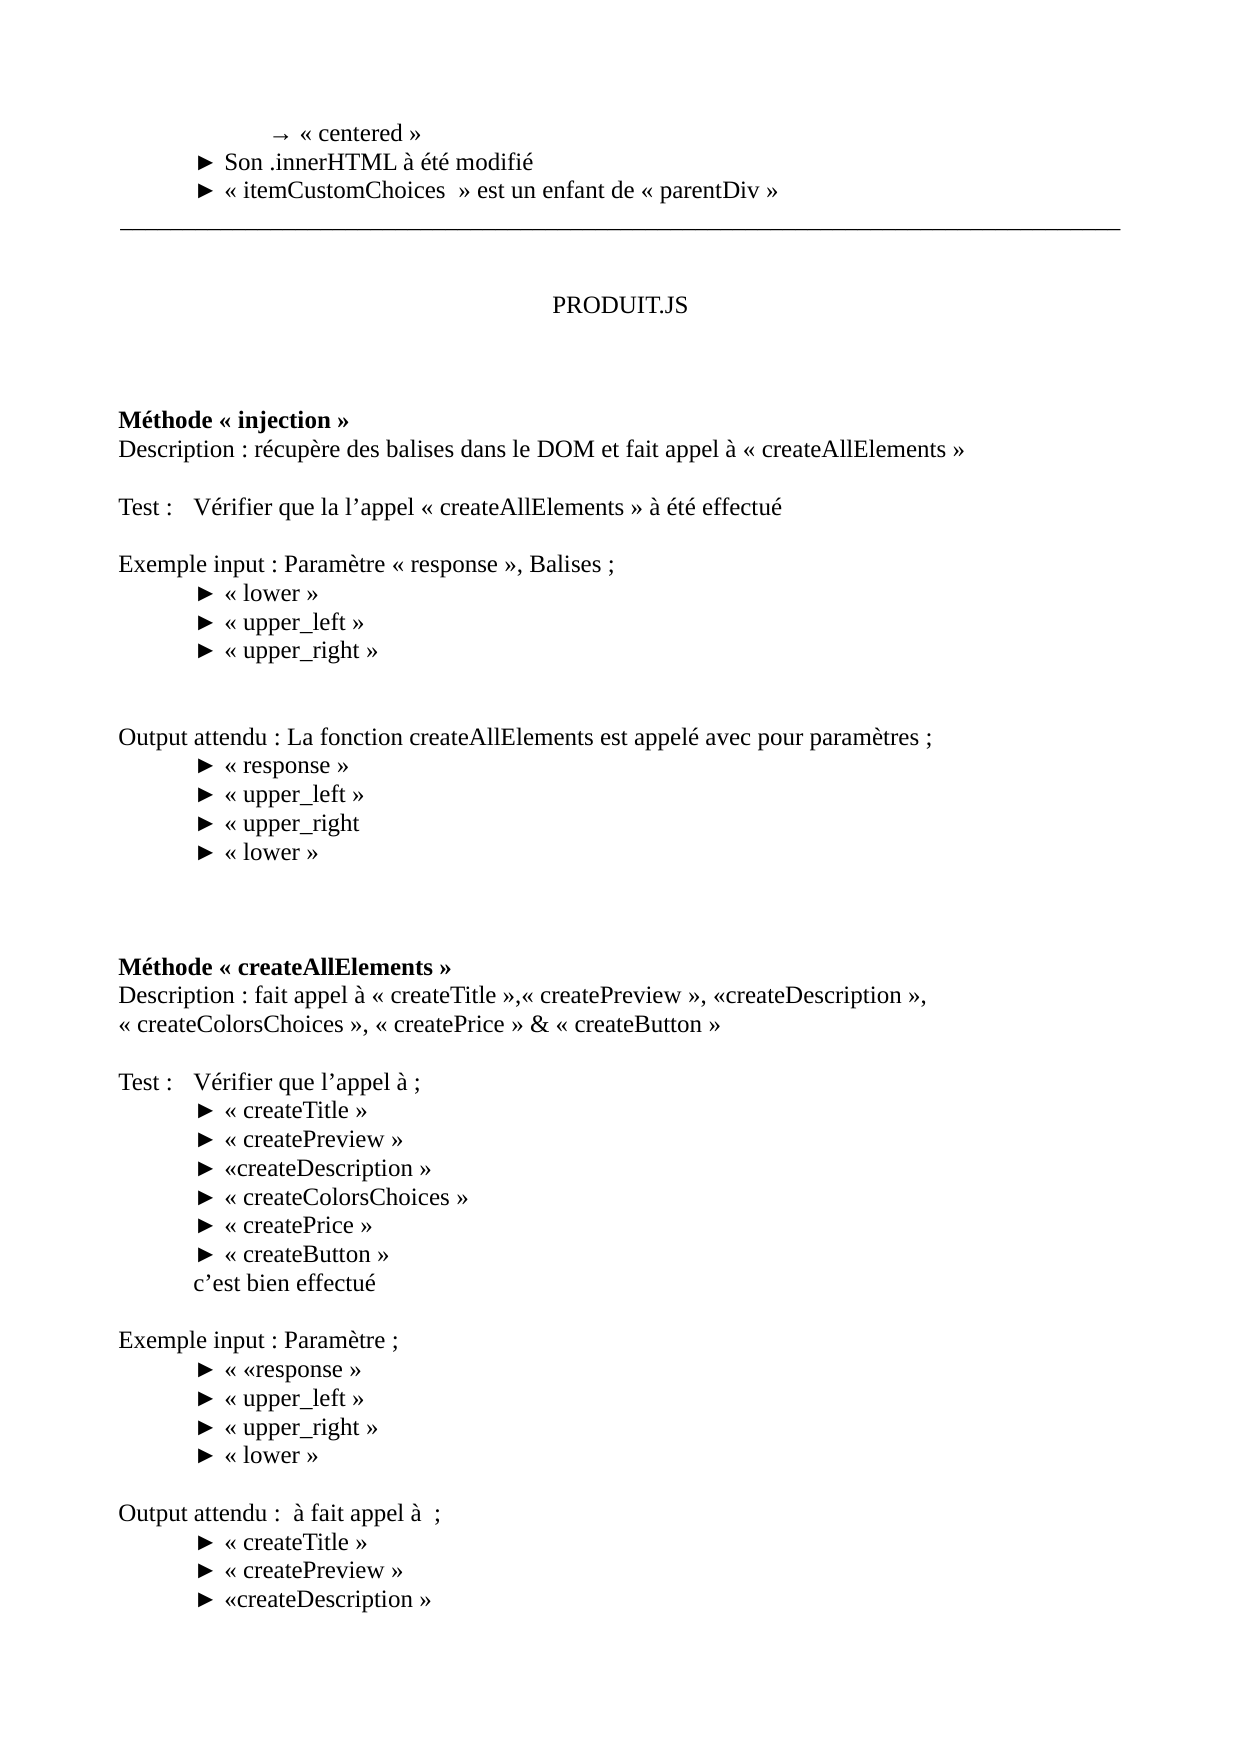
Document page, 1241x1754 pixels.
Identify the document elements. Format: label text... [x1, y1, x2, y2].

text Description : récupère des balises dans le DOM et fait appel à « createAllElements » Test : Vérifier que la l’appel « createAllElements » à été effectué Exemple input : Paramètre « response », Balises ; ► « lower » ► « upper_left » ► « upper_right » [118, 434, 1122, 664]
text ► « createPreview » [118, 1556, 1122, 1584]
text ► « lower » [118, 1441, 1122, 1469]
text ► « createButton » [118, 1239, 1122, 1268]
text ► « upper_left » [118, 779, 1122, 808]
text → « centered » [118, 118, 1122, 147]
text ► «createDescription » [118, 1153, 1122, 1182]
text ► « createPreview » [118, 1124, 1122, 1153]
text c’est bien effectué Exemple input : Paramètre ; ► « «response » [118, 1268, 1122, 1383]
text ________________________________________________________________________________ [118, 204, 1122, 233]
text ► «createDescription » [118, 1584, 1122, 1613]
text ► « upper_right [118, 808, 1122, 837]
text ► « itemCustomChoices » est un enfant de « parentDiv » [118, 176, 1122, 204]
text ► « createColorsChoices » [118, 1182, 1122, 1211]
text Méthode « injection » [118, 406, 1122, 434]
text ► « upper_left » [118, 1383, 1122, 1412]
text Output attendu : La fonction createAllElements est appelé avec pour paramètres ; [118, 722, 1122, 751]
text ► « lower » [118, 837, 1122, 866]
text PRODUIT.JS [118, 291, 1122, 377]
text Méthode « createAllElements » [118, 952, 1122, 981]
text ► « createPrice » [118, 1211, 1122, 1239]
text Description : fait appel à « createTitle »,« createPreview », «createDescription », « createColorsChoices », « createPrice » & « createButton » Test : Vérifier que l’appel à ; ► « createTitle » [118, 981, 1122, 1124]
text ► Son .innerHTML à été modifié [118, 147, 1122, 176]
text ► « response » [118, 751, 1122, 779]
text ► « upper_right » [118, 1412, 1122, 1441]
text Output attendu : à fait appel à ; ► « createTitle » [118, 1498, 1122, 1556]
